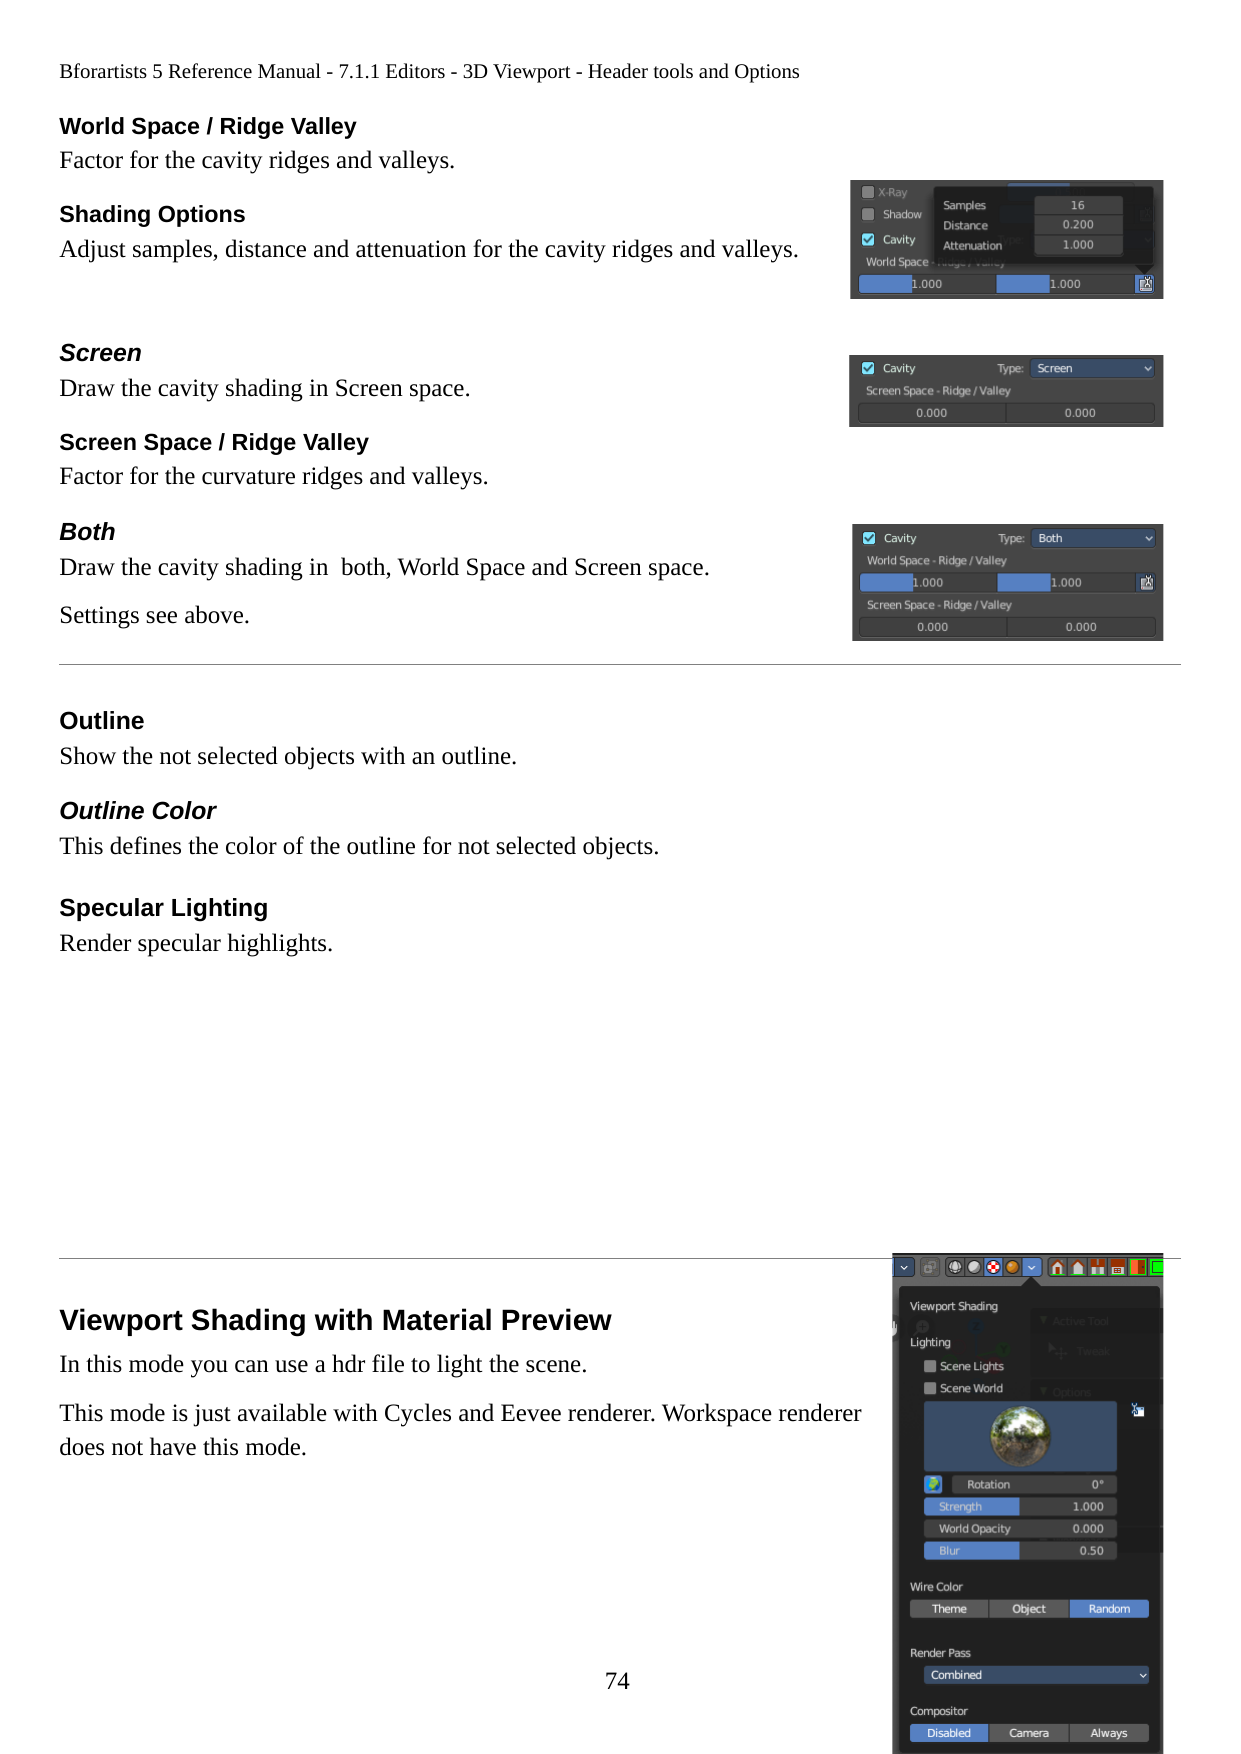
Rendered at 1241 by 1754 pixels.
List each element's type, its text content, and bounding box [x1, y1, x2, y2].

subtitle [1164, 201, 1181, 228]
text This defines the color of the outline for not selected objects. [59, 831, 1181, 860]
picture [850, 180, 1164, 299]
text Adjust samples, distance and attenuation for the cavity ridges and valleys. [59, 234, 850, 263]
picture [852, 524, 1164, 641]
picture [849, 355, 1164, 427]
picture [892, 1253, 1164, 1754]
subtitle Viewport Shading with Material Preview [59, 1303, 892, 1336]
subtitle Both [59, 517, 1181, 545]
text Settings see above. [59, 601, 852, 629]
subtitle Specular Lighting [59, 893, 1181, 921]
text Draw the cavity shading in both, World Space and Screen space. [59, 552, 852, 580]
subtitle World Space / Ridge Valley [59, 113, 1181, 139]
text Show the not selected objects with an outline. [59, 741, 1181, 770]
text This mode is just available with Cycles and Eevee renderer. Workspace renderer does not have this mode. [59, 1398, 892, 1461]
subtitle Outline Color [59, 796, 1181, 825]
subtitle Screen [59, 338, 1181, 367]
text Render specular highlights. [59, 928, 1181, 956]
text Factor for the curvature ridges and valleys. [59, 461, 1181, 490]
subtitle Outline [59, 706, 1181, 735]
text In this mode you can use a hdr file to light the scene. [59, 1349, 892, 1378]
text Draw the cavity shading in Screen space. [59, 373, 849, 402]
subtitle Shading Options [59, 201, 850, 228]
subtitle Screen Space / Ridge Valley [59, 428, 1181, 455]
text [1164, 601, 1181, 629]
text Factor for the cavity ridges and valleys. [59, 146, 1181, 174]
